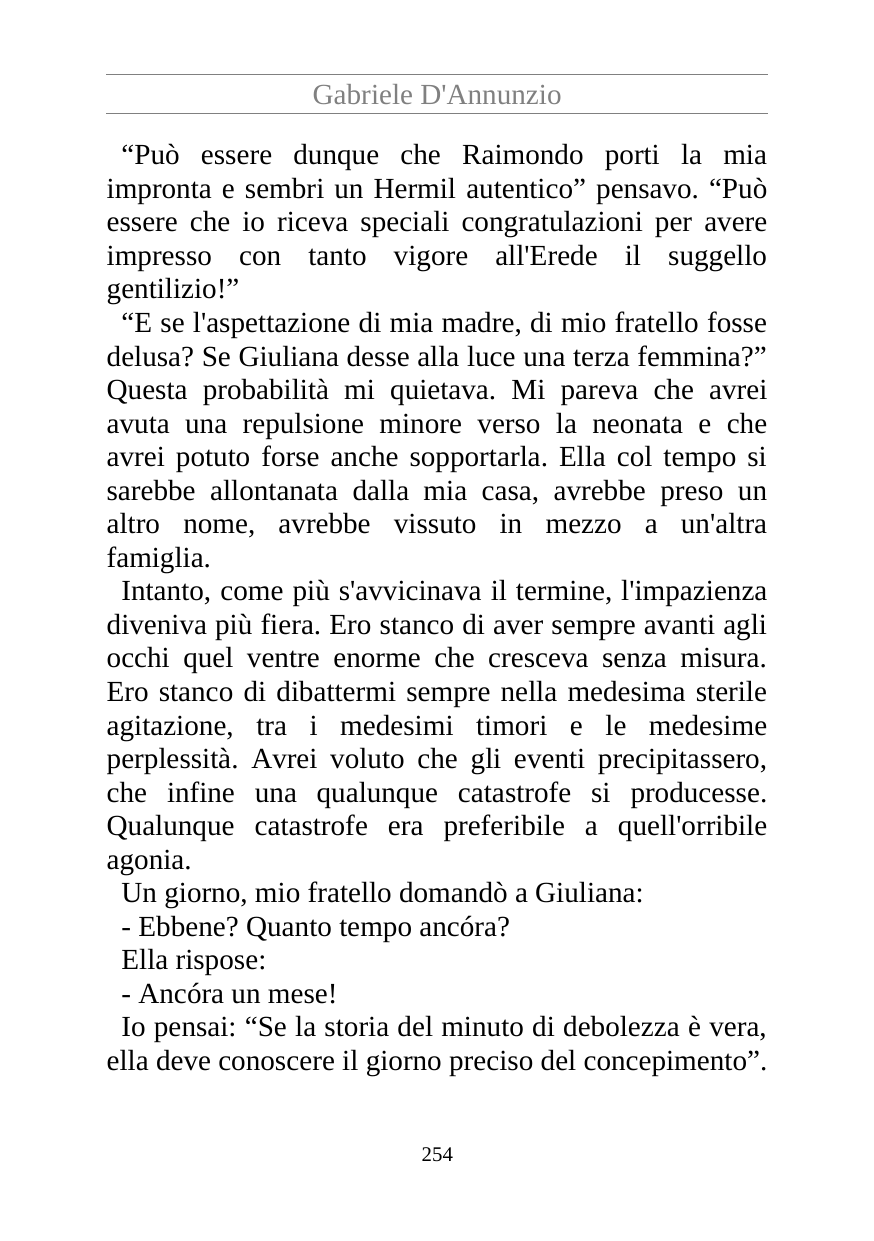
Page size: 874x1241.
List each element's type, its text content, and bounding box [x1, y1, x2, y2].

text “E se l'aspettazione di mia madre, di mio fratello fosse delusa? Se Giuliana desse alla luce una terza femmina?” Questa probabilità mi quietava. Mi pareva che avrei avuta una repulsione minore verso la neonata e che avrei potuto forse anche sopportarla. Ella col tempo si sarebbe allontanata dalla mia casa, avrebbe preso un altro nome, avrebbe vissuto in mezzo a un'altra famiglia. [106, 305, 768, 573]
text Un giorno, mio fratello domandò a Giuliana: [106, 875, 768, 909]
text Intanto, come più s'avvicinava il termine, l'impazienza diveniva più fiera. Ero stanco di aver sempre avanti agli occhi quel ventre enorme che cresceva senza misura. Ero stanco di dibattermi sempre nella medesima sterile agitazione, tra i medesimi timori e le medesime perplessità. Avrei voluto che gli eventi precipitassero, che infine una qualunque catastrofe si producesse. Qualunque catastrofe era preferibile a quell'orribile agonia. [106, 573, 768, 875]
text “Può essere dunque che Raimondo porti la mia impronta e sembri un Hermil autentico” pensavo. “Può essere che io riceva speciali congratulazioni per avere impresso con tanto vigore all'Erede il suggello gentilizio!” [106, 137, 768, 305]
text - Ancóra un mese! [106, 976, 768, 1009]
text Ella rispose: [106, 942, 768, 976]
text - Ebbene? Quanto tempo ancóra? [106, 909, 768, 942]
text Io pensai: “Se la storia del minuto di debolezza è vera, ella deve conoscere il giorno preciso del concepimento”. [106, 1009, 768, 1077]
